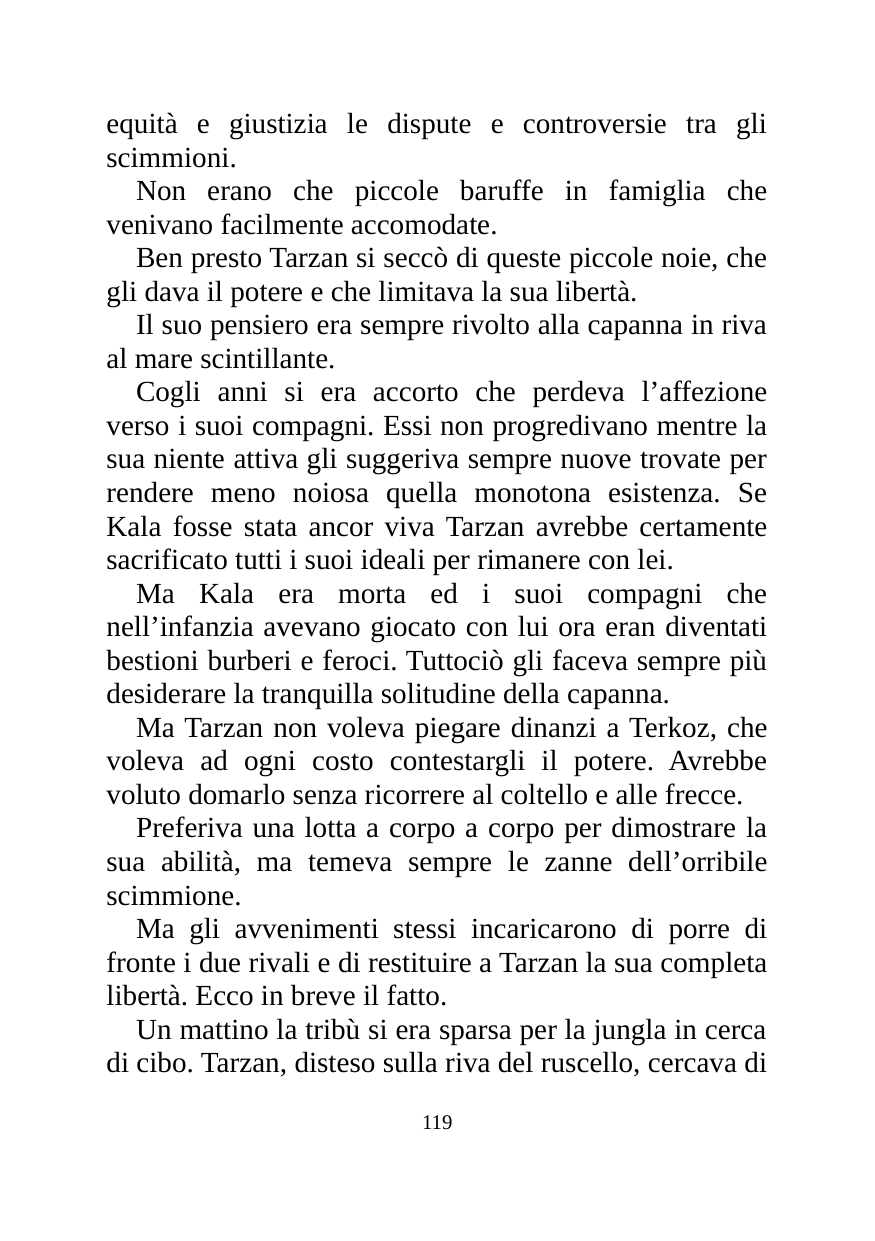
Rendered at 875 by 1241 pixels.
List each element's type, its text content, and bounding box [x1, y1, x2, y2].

text Ma Tarzan non voleva piegare dinanzi a Terkoz, che voleva ad ogni costo contestargli il potere. Avrebbe voluto domarlo senza ricorrere al coltello e alle frecce. [106, 710, 768, 811]
text Cogli anni si era accorto che perdeva l’affezione verso i suoi compagni. Essi non progredivano mentre la sua niente attiva gli suggeriva sempre nuove trovate per rendere meno noiosa quella monotona esistenza. Se Kala fosse stata ancor viva Tarzan avrebbe certamente sacrificato tutti i suoi ideali per rimanere con lei. [106, 374, 768, 576]
text Un mattino la tribù si era sparsa per la jungla in cerca di cibo. Tarzan, disteso sulla riva del ruscello, cercava di [106, 1012, 768, 1079]
text Ben presto Tarzan si seccò di queste piccole noie, che gli dava il potere e che limitava la sua libertà. [106, 240, 768, 307]
text Non erano che piccole baruffe in famiglia che venivano facilmente accomodate. [106, 173, 768, 240]
text Ma Kala era morta ed i suoi compagni che nell’infanzia avevano giocato con lui ora eran diventati bestioni burberi e feroci. Tuttociò gli faceva sempre più desiderare la tranquilla solitudine della capanna. [106, 576, 768, 710]
text equità e giustizia le dispute e controversie tra gli scimmioni. [106, 106, 768, 173]
text Ma gli avvenimenti stessi incaricarono di porre di fronte i due rivali e di restituire a Tarzan la sua completa libertà. Ecco in breve il fatto. [106, 911, 768, 1012]
text Il suo pensiero era sempre rivolto alla capanna in riva al mare scintillante. [106, 307, 768, 374]
text Preferiva una lotta a corpo a corpo per dimostrare la sua abilità, ma temeva sempre le zanne dell’orribile scimmione. [106, 811, 768, 911]
